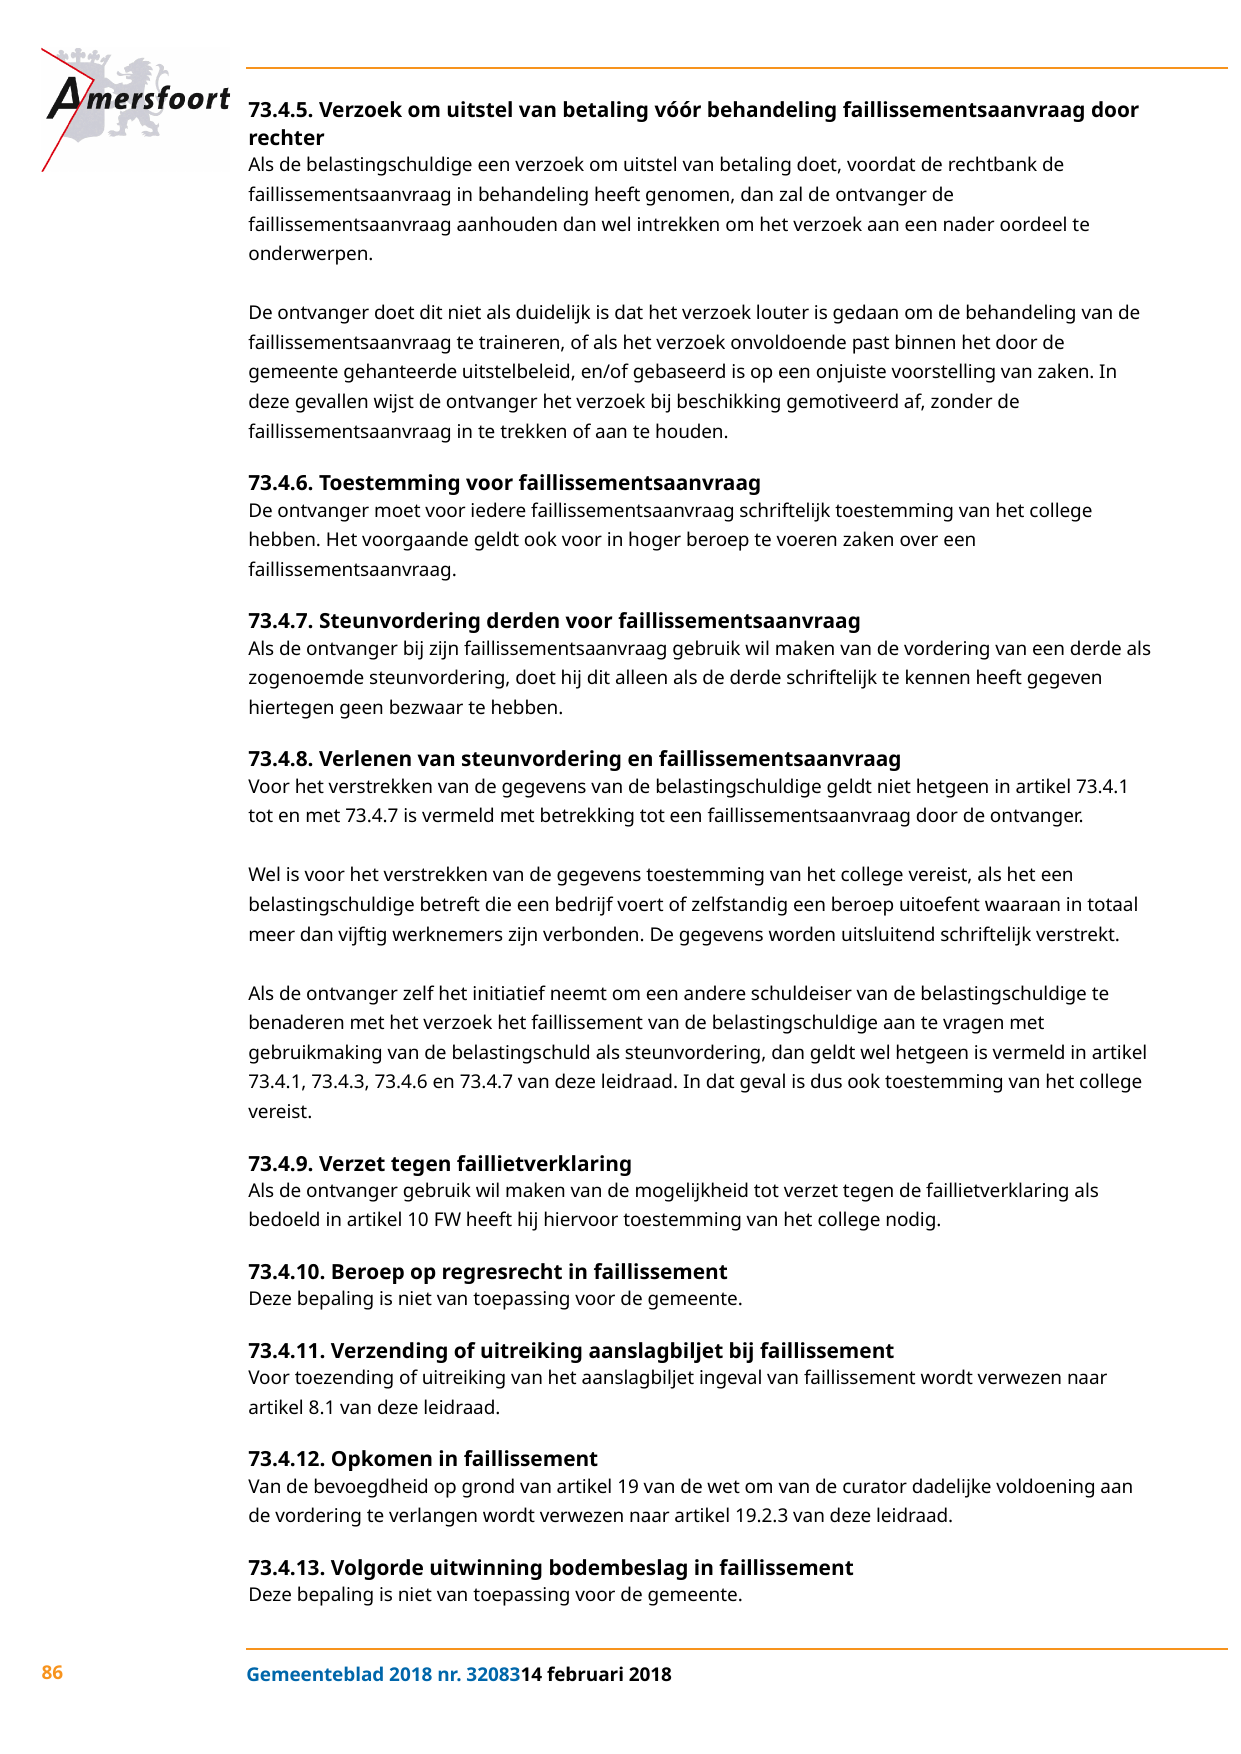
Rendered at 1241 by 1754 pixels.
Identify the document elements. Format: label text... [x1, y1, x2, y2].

text Als de belastingschuldige een verzoek om uitstel van betaling doet, voordat de rechtbank de faillissementsaanvraag in behandeling heeft genomen, dan zal de ontvanger de faillissementsaanvraag aanhouden dan wel intrekken om het verzoek aan een nader oordeel te onderwerpen. [248, 152, 1152, 266]
text 73.4.5. Verzoek om uitstel van betaling vóór behandeling faillissementsaanvraag door rechter [248, 95, 1152, 152]
text Wel is voor het verstrekken van de gegevens toestemming van het college vereist, als het een belastingschuldige betreft die een bedrijf voert of zelfstandig een beroep uitoefent waaraan in totaal meer dan vijftig werknemers zijn verbonden. De gegevens worden uitsluitend schriftelijk verstrekt. [248, 862, 1152, 946]
text De ontvanger doet dit niet als duidelijk is dat het verzoek louter is gedaan om de behandeling van de faillissementsaanvraag te traineren, of als het verzoek onvoldoende past binnen het door de gemeente gehanteerde uitstelbeleid, en/of gebaseerd is op een onjuiste voorstelling van zaken. In deze gevallen wijst de ontvanger het verzoek bij beschikking gemotiveerd af, zonder de faillissementsaanvraag in te trekken of aan te houden. [248, 299, 1152, 444]
text Als de ontvanger gebruik wil maken van de mogelijkheid tot verzet tegen de faillietverklaring als bedoeld in artikel 10 FW heeft hij hiervoor toestemming van het college nodig. [248, 1177, 1152, 1232]
text Deze bepaling is niet van toepassing voor de gemeente. [248, 1581, 1152, 1607]
text Voor het verstrekken van de gegevens van de belastingschuldige geldt niet hetgeen in artikel 73.4.1 tot en met 73.4.7 is vermeld met betrekking tot een faillissementsaanvraag door de ontvanger. [248, 773, 1152, 828]
text Deze bepaling is niet van toepassing voor de gemeente. [248, 1286, 1152, 1311]
text 73.4.12. Opkomen in faillissement [248, 1444, 1152, 1473]
text 73.4.10. Beroep op regresrecht in faillissement [248, 1257, 1152, 1286]
text Als de ontvanger bij zijn faillissementsaanvraag gebruik wil maken van de vordering van een derde als zogenoemde steunvordering, doet hij dit alleen als de derde schriftelijk te kennen heeft gegeven hiertegen geen bezwaar te hebben. [248, 635, 1152, 720]
text Voor toezending of uitreiking van het aanslagbiljet ingeval van faillissement wordt verwezen naar artikel 8.1 van deze leidraad. [248, 1364, 1152, 1420]
picture [41, 47, 231, 172]
text 73.4.8. Verlenen van steunvordering en faillissementsaanvraag [248, 744, 1152, 773]
text Als de ontvanger zelf het initiatief neemt om een andere schuldeiser van de belastingschuldige te benaderen met het verzoek het faillissement van de belastingschuldige aan te vragen met gebruikmaking van de belastingschuld als steunvordering, dan geldt wel hetgeen is vermeld in artikel 73.4.1, 73.4.3, 73.4.6 en 73.4.7 van deze leidraad. In dat geval is dus ook toestemming van het college vereist. [248, 980, 1152, 1124]
text Van de bevoegdheid op grond van artikel 19 van de wet om van de curator dadelijke voldoening aan de vordering te verlangen wordt verwezen naar artikel 19.2.3 van deze leidraad. [248, 1473, 1152, 1528]
text 73.4.7. Steunvordering derden voor faillissementsaanvraag [248, 606, 1152, 635]
text 73.4.13. Volgorde uitwinning bodembeslag in faillissement [248, 1553, 1152, 1581]
text De ontvanger moet voor iedere faillissementsaanvraag schriftelijk toestemming van het college hebben. Het voorgaande geldt ook voor in hoger beroep te voeren zaken over een faillissementsaanvraag. [248, 497, 1152, 582]
text 73.4.9. Verzet tegen faillietverklaring [248, 1149, 1152, 1177]
text 73.4.11. Verzending of uitreiking aanslagbiljet bij faillissement [248, 1336, 1152, 1364]
text 73.4.6. Toestemming voor faillissementsaanvraag [248, 468, 1152, 497]
